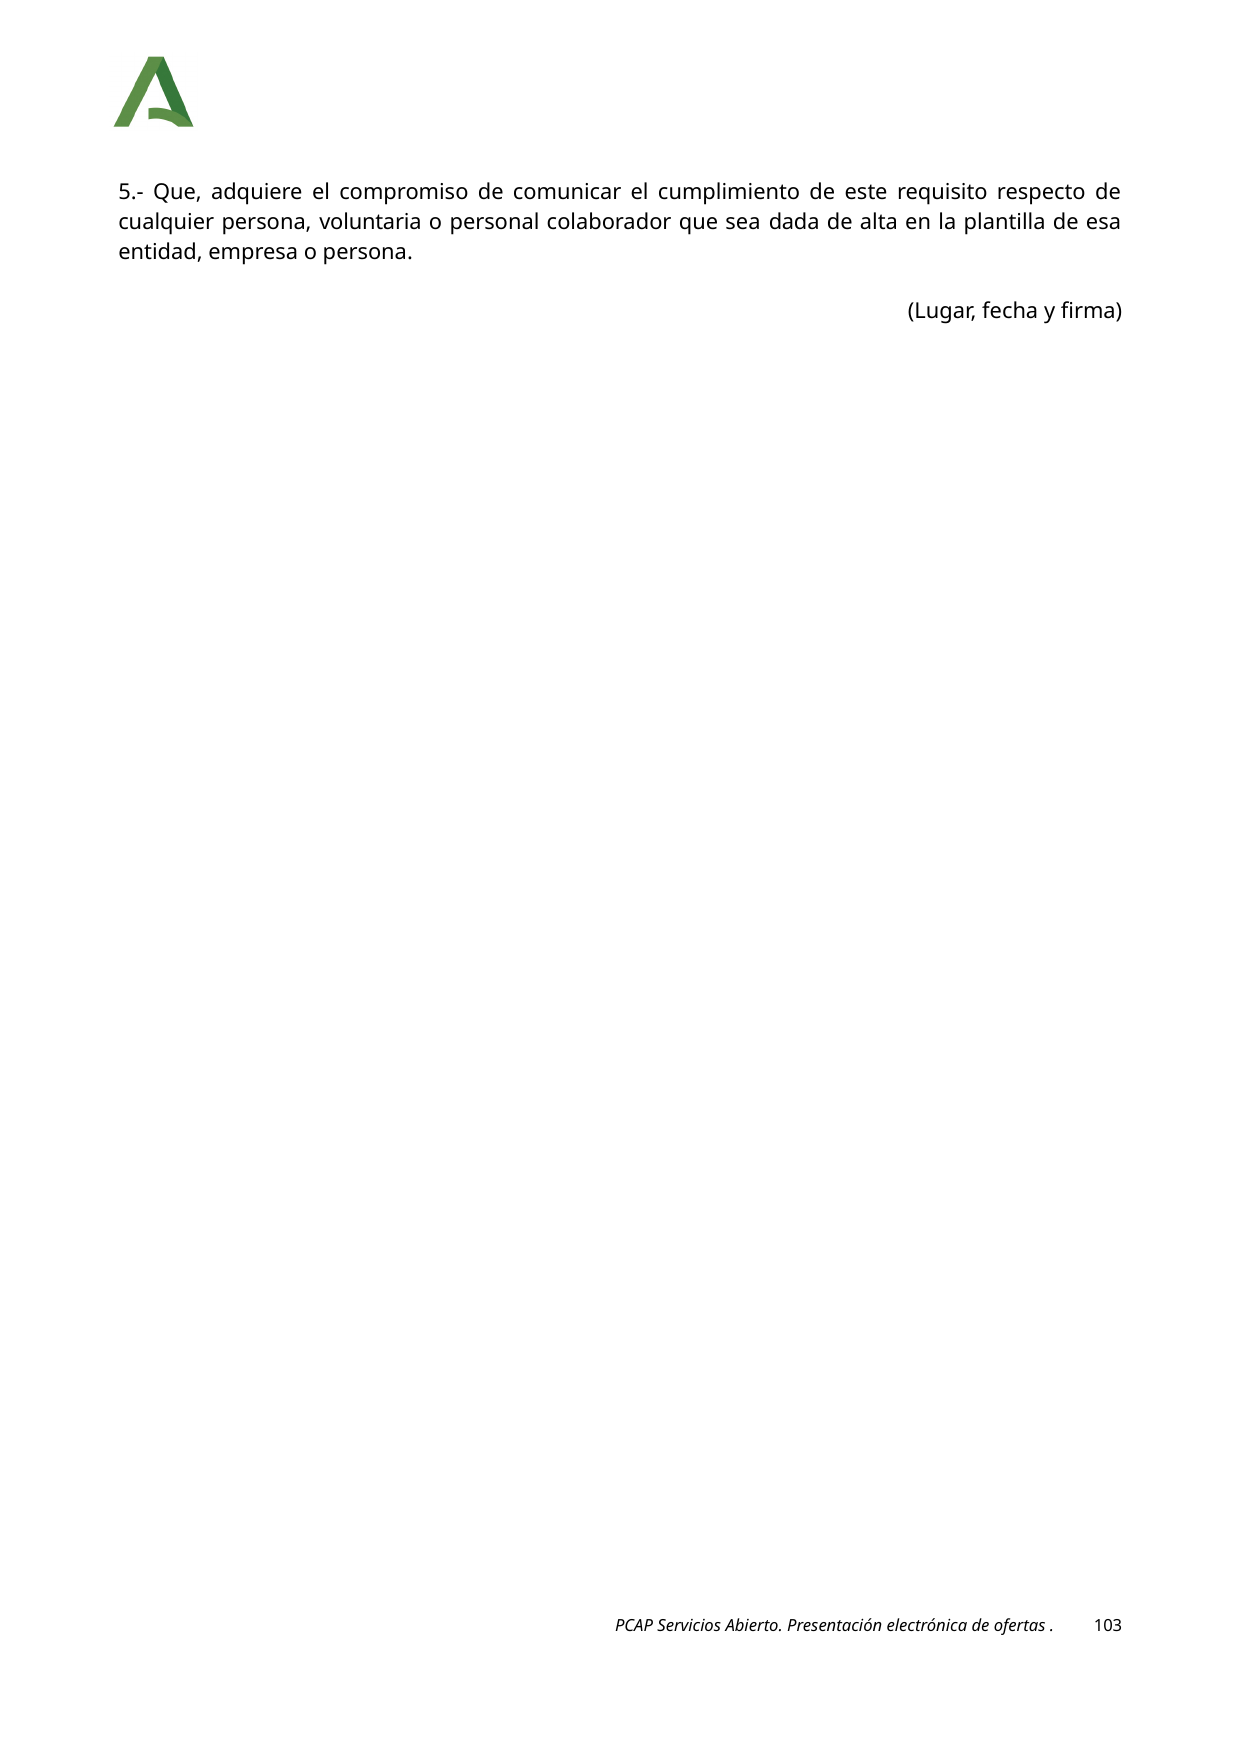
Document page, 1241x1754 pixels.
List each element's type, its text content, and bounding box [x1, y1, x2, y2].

picture [109, 52, 198, 131]
text 5.- Que, adquiere el compromiso de comunicar el cumplimiento de este requisito respecto de cualquier persona, voluntaria o personal colaborador que sea dada de alta en la plantilla de esa entidad, empresa o persona. [118, 176, 1122, 266]
text (Lugar, fecha y firma) [118, 296, 1122, 325]
